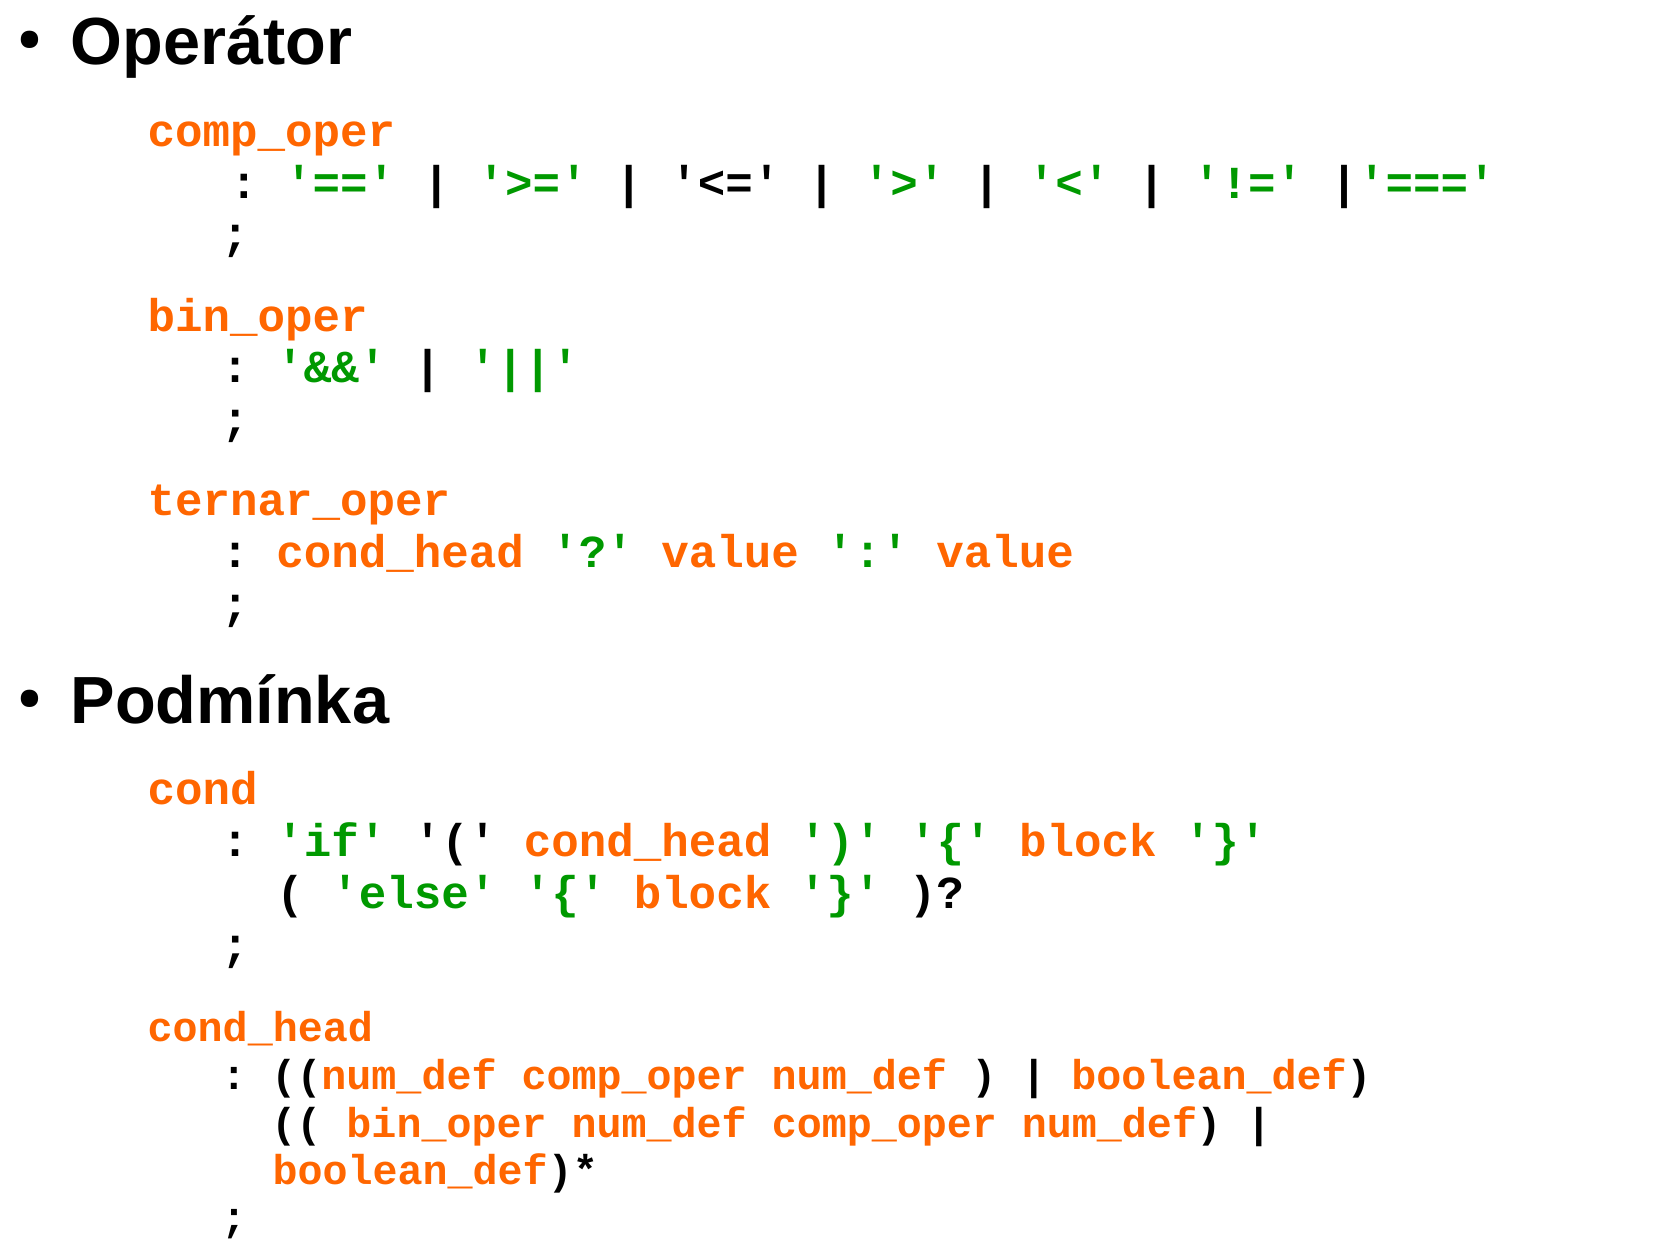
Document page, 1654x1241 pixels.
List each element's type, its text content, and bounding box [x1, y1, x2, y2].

list Operátor comp_oper : '==' | '>=' | '<=' | '>' | '<' | '!=' |'===' ; bin_oper : '&&' | '||' ; ternar_oper : cond_head '?' value ':' value ; Podmínka cond : 'if' '(' cond_head ')' '{' block '}' ( 'else' '{' block '}' )? ; cond_head : ((num_def comp_oper num_def ) | boolean_def) (( bin_oper num_def comp_oper num_def) | boolean_def)* ; [0, 4, 1625, 1241]
